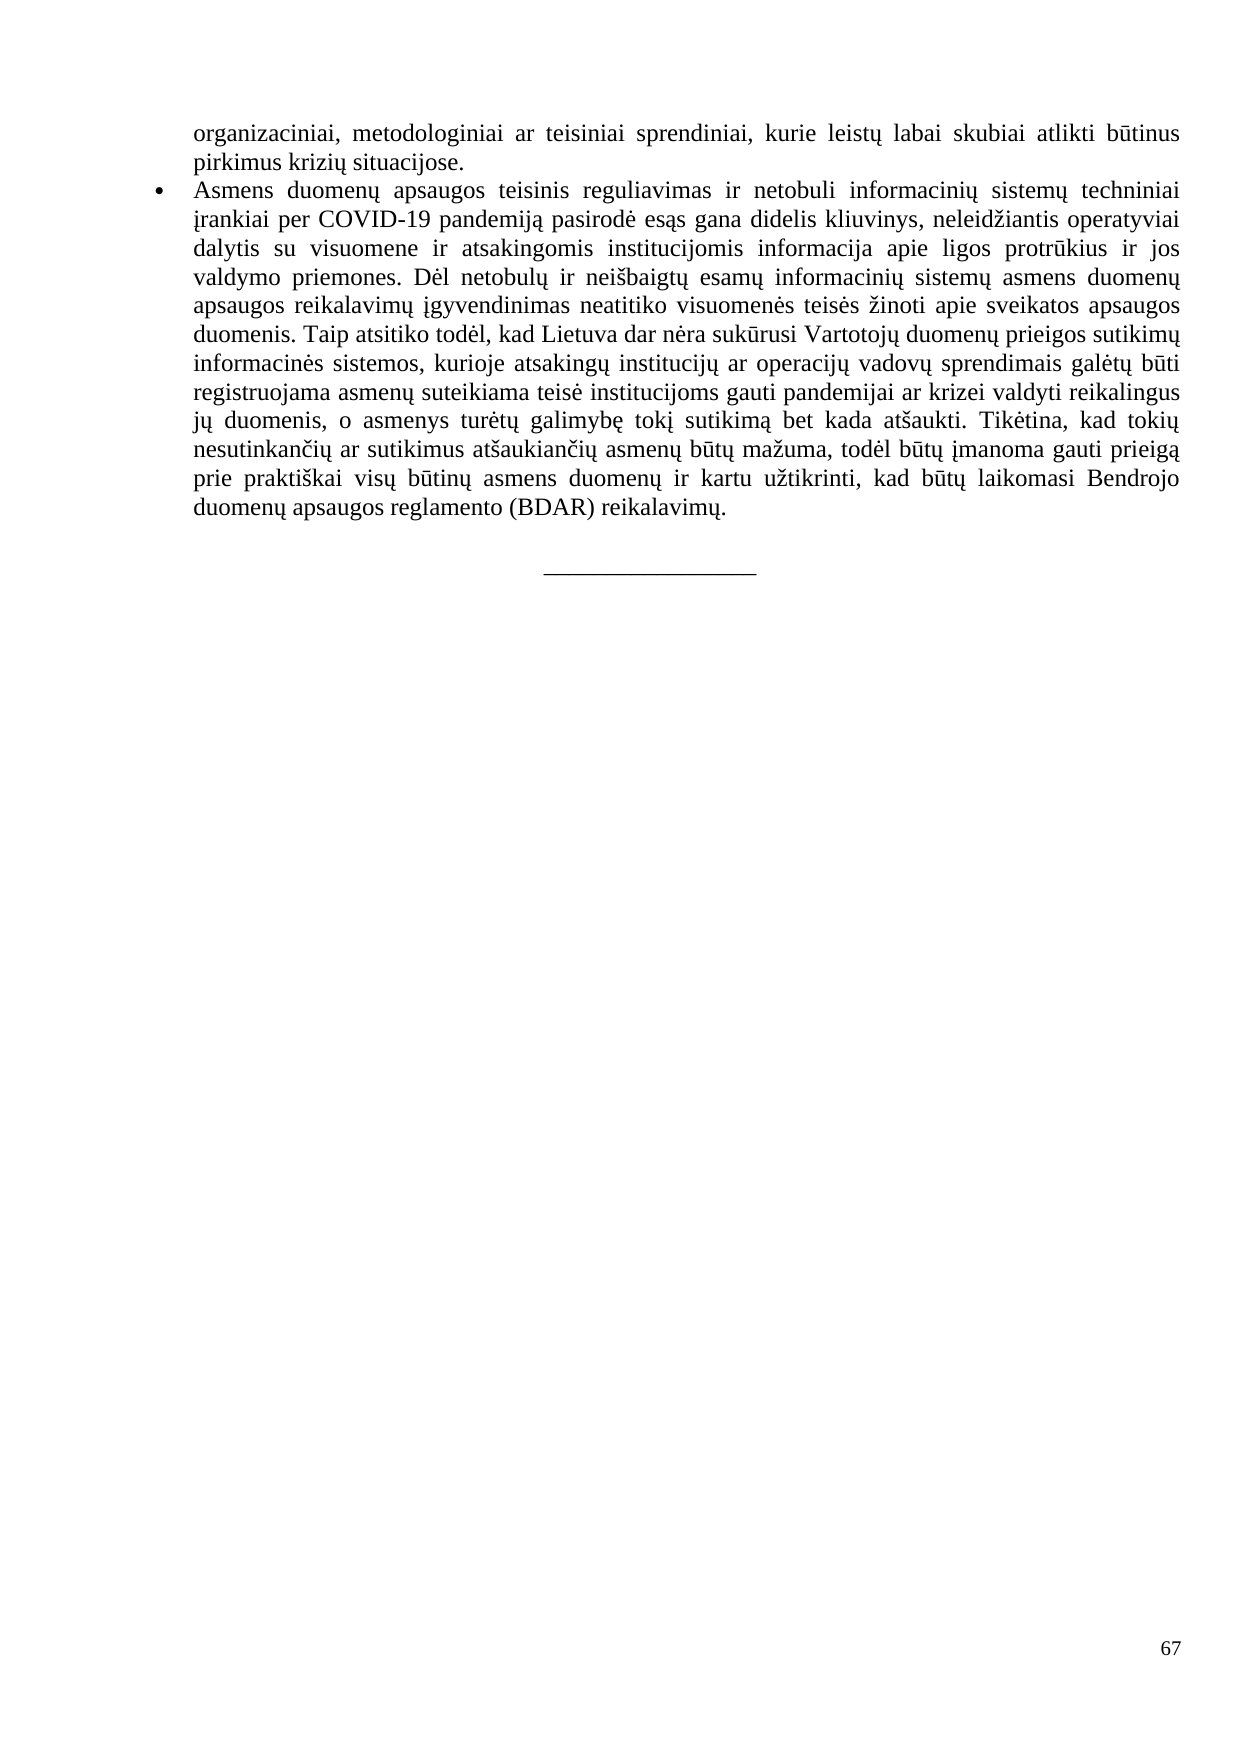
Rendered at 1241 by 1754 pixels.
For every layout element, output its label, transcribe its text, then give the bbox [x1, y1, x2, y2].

text  Asmens duomenų apsaugos teisinis reguliavimas ir netobuli informacinių sistemų techniniai įrankiai per COVID-19 pandemiją pasirodė esąs gana didelis kliuvinys, neleidžiantis operatyviai dalytis su visuomene ir atsakingomis institucijomis informacija apie ligos protrūkius ir jos valdymo priemones. Dėl netobulų ir neišbaigtų esamų informacinių sistemų asmens duomenų apsaugos reikalavimų įgyvendinimas neatitiko visuomenės teisės žinoti apie sveikatos apsaugos duomenis. Taip atsitiko todėl, kad Lietuva dar nėra sukūrusi Vartotojų duomenų prieigos sutikimų informacinės sistemos, kurioje atsakingų institucijų ar operacijų vadovų sprendimais galėtų būti registruojama asmenų suteikiama teisė institucijoms gauti pandemijai ar krizei valdyti reikalingus jų duomenis, o asmenys turėtų galimybę tokį sutikimą bet kada atšaukti. Tikėtina, kad tokių nesutinkančių ar sutikimus atšaukiančių asmenų būtų mažuma, todėl būtų įmanoma gauti prieigą prie praktiškai visų būtinų asmens duomenų ir kartu užtikrinti, kad būtų laikomasi Bendrojo duomenų apsaugos reglamento (BDAR) reikalavimų. [156, 176, 1181, 521]
text _________________ [118, 549, 1181, 578]
text organizaciniai, metodologiniai ar teisiniai sprendiniai, kurie leistų labai skubiai atlikti būtinus pirkimus krizių situacijose. [156, 118, 1181, 176]
